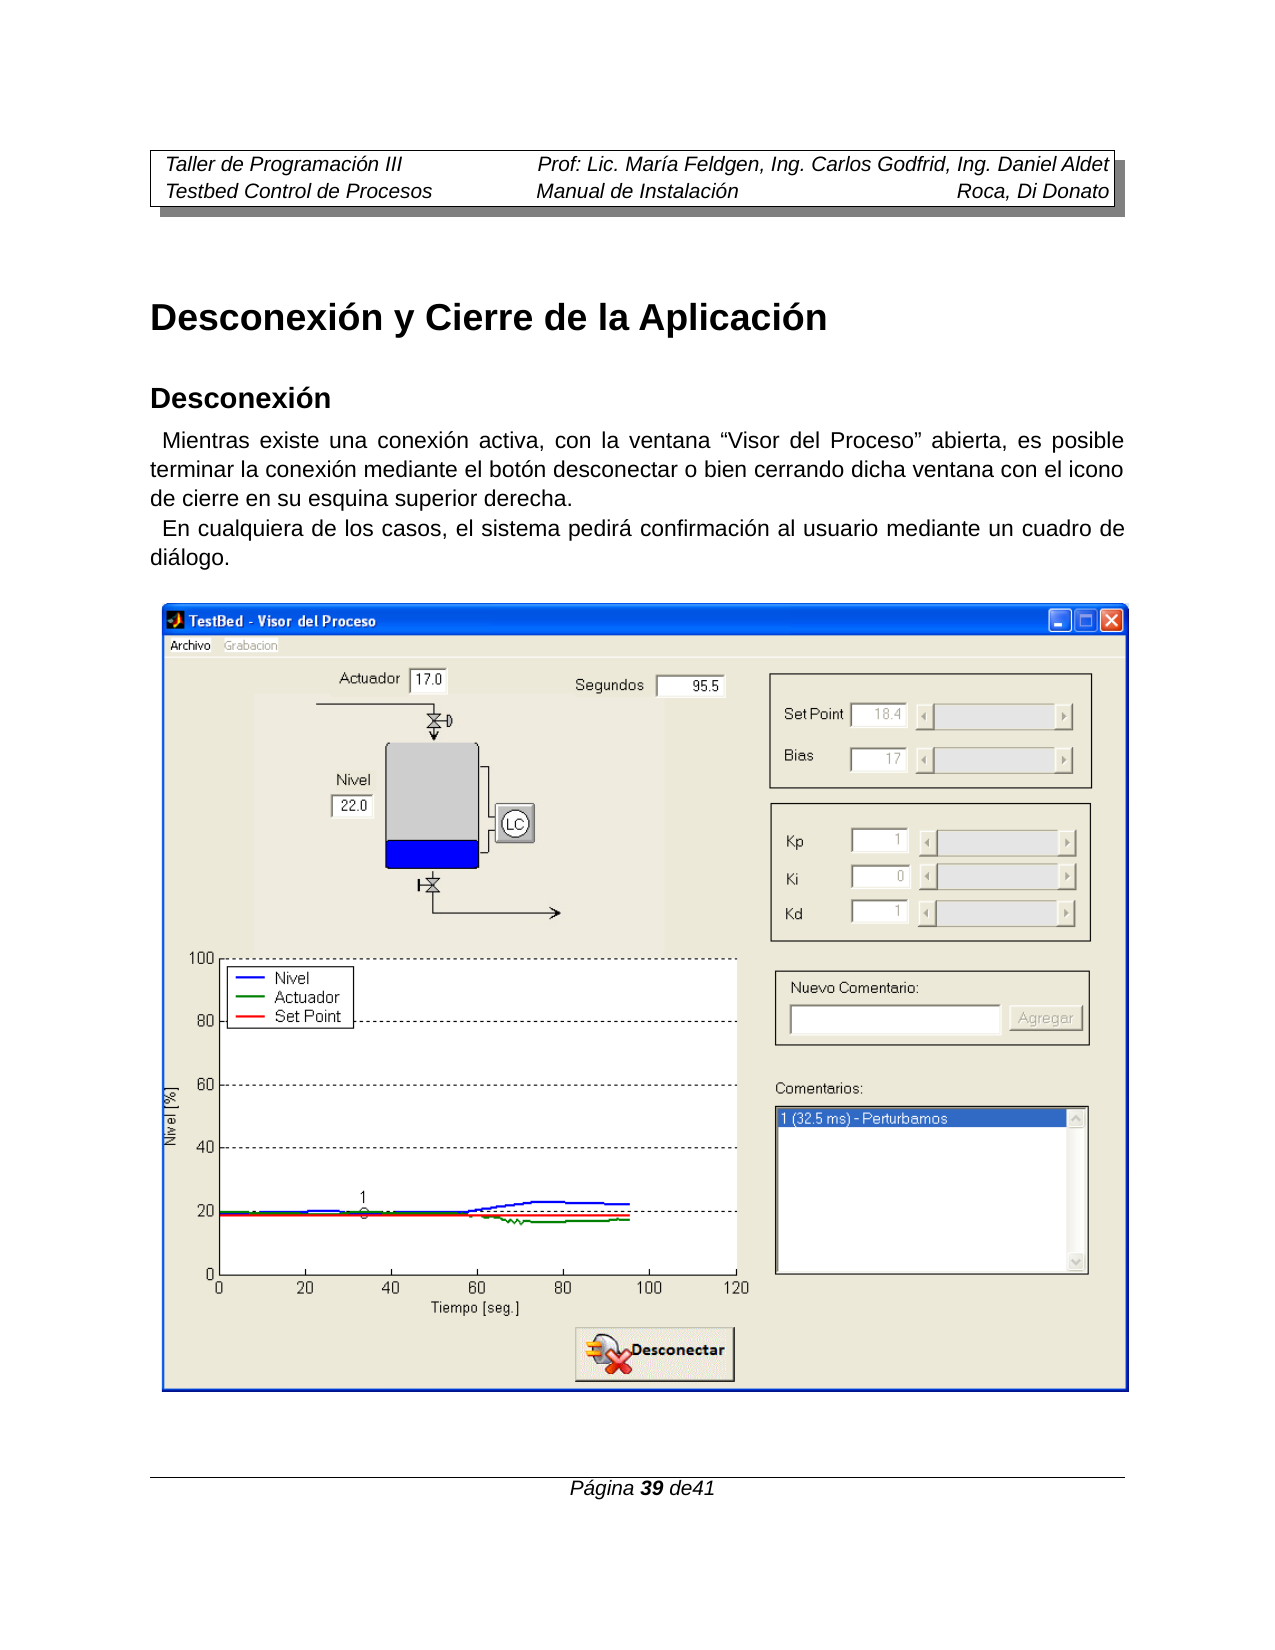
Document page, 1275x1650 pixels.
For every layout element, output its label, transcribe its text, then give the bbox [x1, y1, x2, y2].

subtitle Desconexión y Cierre de la Aplicación [150, 296, 1125, 338]
picture [161, 603, 1129, 1392]
text Mientras existe una conexión activa, con la ventana “Visor del Proceso” abierta, es posible terminar la conexión mediante el botón desconectar o bien cerrando dicha ventana con el icono de cierre en su esquina superior derecha. [150, 427, 1125, 512]
subtitle Desconexión [150, 382, 1125, 414]
text En cualquiera de los casos, el sistema pedirá confirmación al usuario mediante un cuadro de diálogo. [150, 516, 1125, 571]
